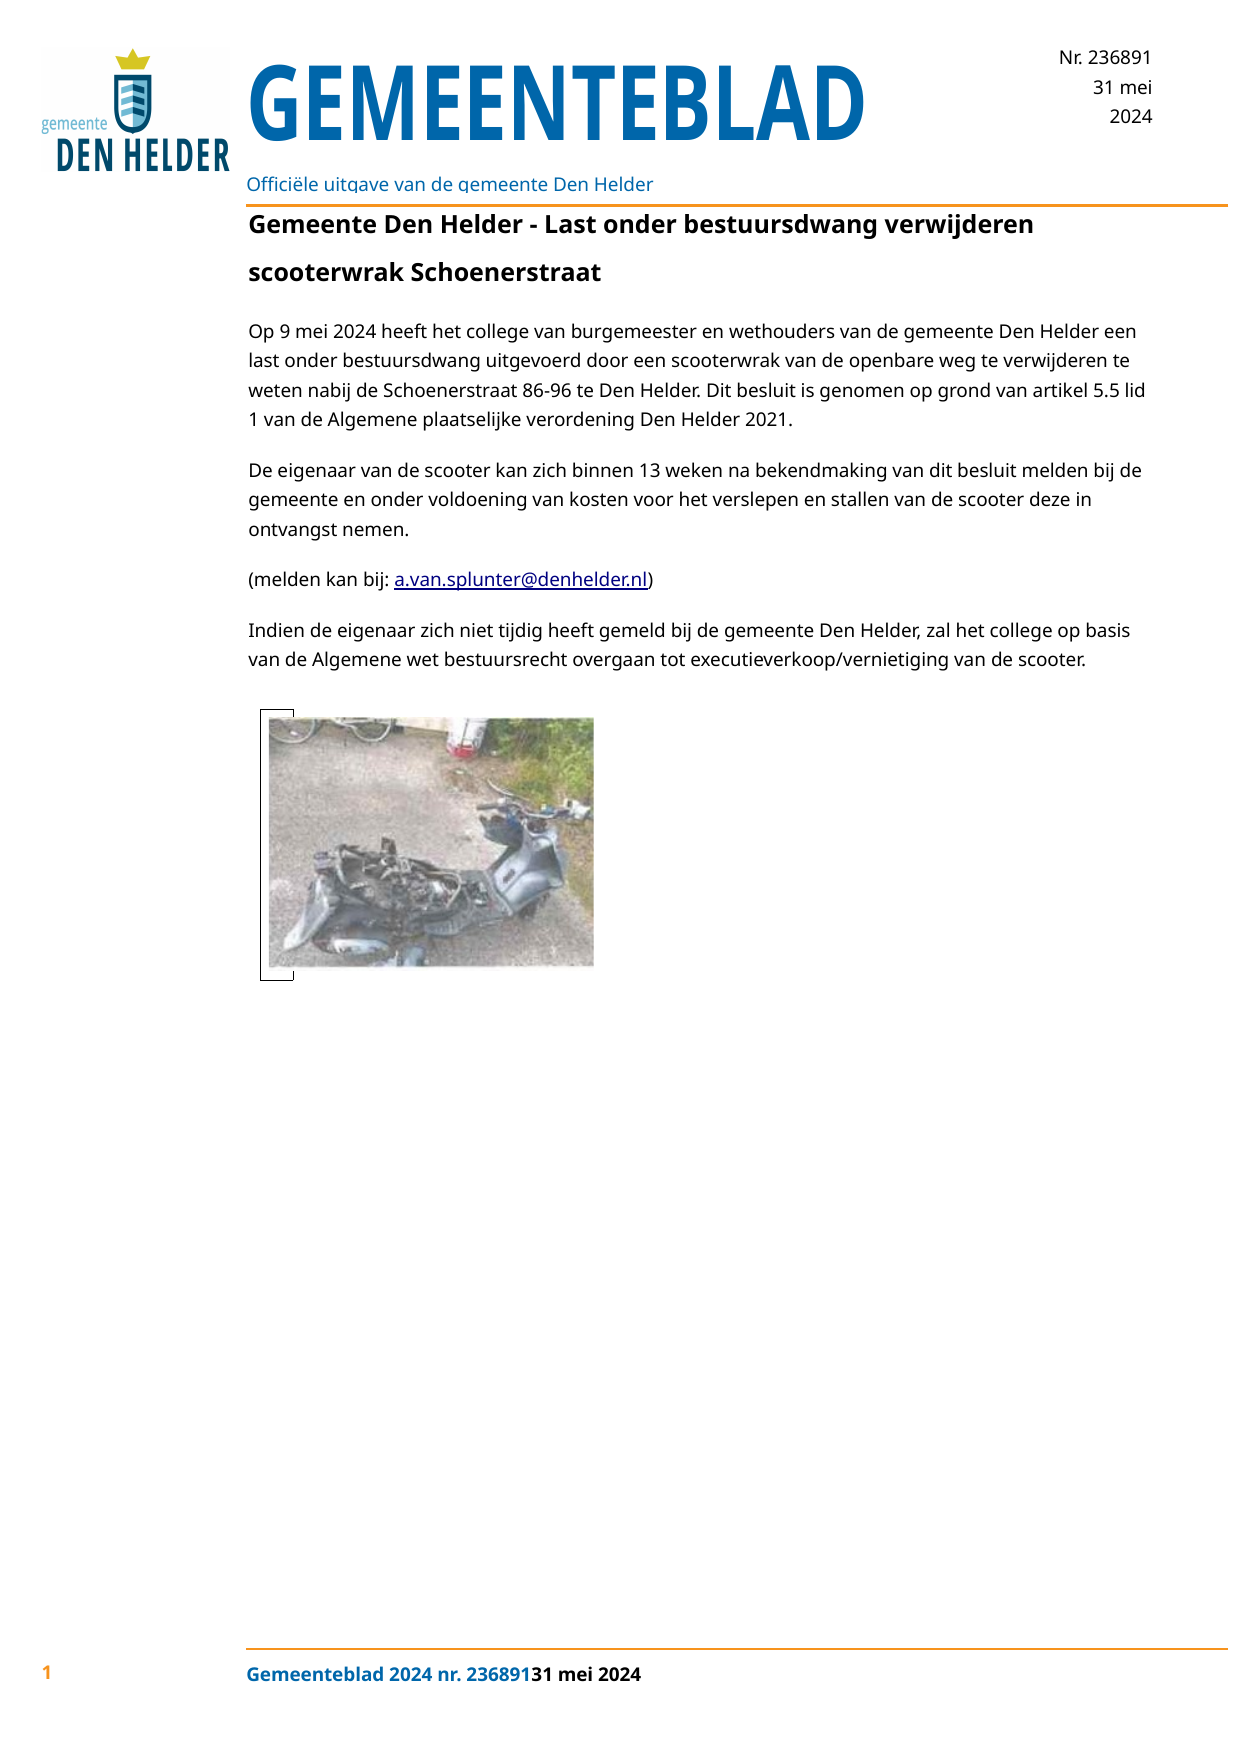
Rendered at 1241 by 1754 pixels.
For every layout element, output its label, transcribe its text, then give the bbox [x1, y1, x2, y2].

picture [100, 154, 106, 172]
picture [220, 160, 224, 172]
picture [182, 144, 187, 165]
picture [41, 47, 231, 172]
text Op 9 mei 2024 heeft het college van burgemeester en wethouders van de gemeente Den Helder een last onder bestuursdwang uitgevoerd door een scooterwrak van de openbare weg te verwijderen te weten nabij de Schoenerstraat 86-96 te Den Helder. Dit besluit is genomen op grond van artikel 5.5 lid 1 van de Algemene plaatselijke verordening Den Helder 2021. [248, 318, 1152, 432]
picture [63, 144, 68, 165]
text Gemeente Den Helder - Last onder bestuursdwang verwijderen scooterwrak Schoenerstraat [248, 207, 1152, 288]
picture [268, 717, 594, 971]
picture [130, 157, 135, 172]
text De eigenaar van de scooter kan zich binnen 13 weken na bekendmaking van dit besluit melden bij de gemeente en onder voldoening van kosten voor het verslepen en stallen van de scooter deze in ontvangst nemen. [248, 457, 1152, 542]
text (melden kan bij: a.van.splunter@denhelder.nl) [248, 567, 1152, 592]
text Indien de eigenaar zich niet tijdig heeft gemeld bij de gemeente Den Helder, zal het college op basis van de Algemene wet bestuursrecht overgaan tot executieverkoop/vernietiging van de scooter. [248, 617, 1152, 672]
